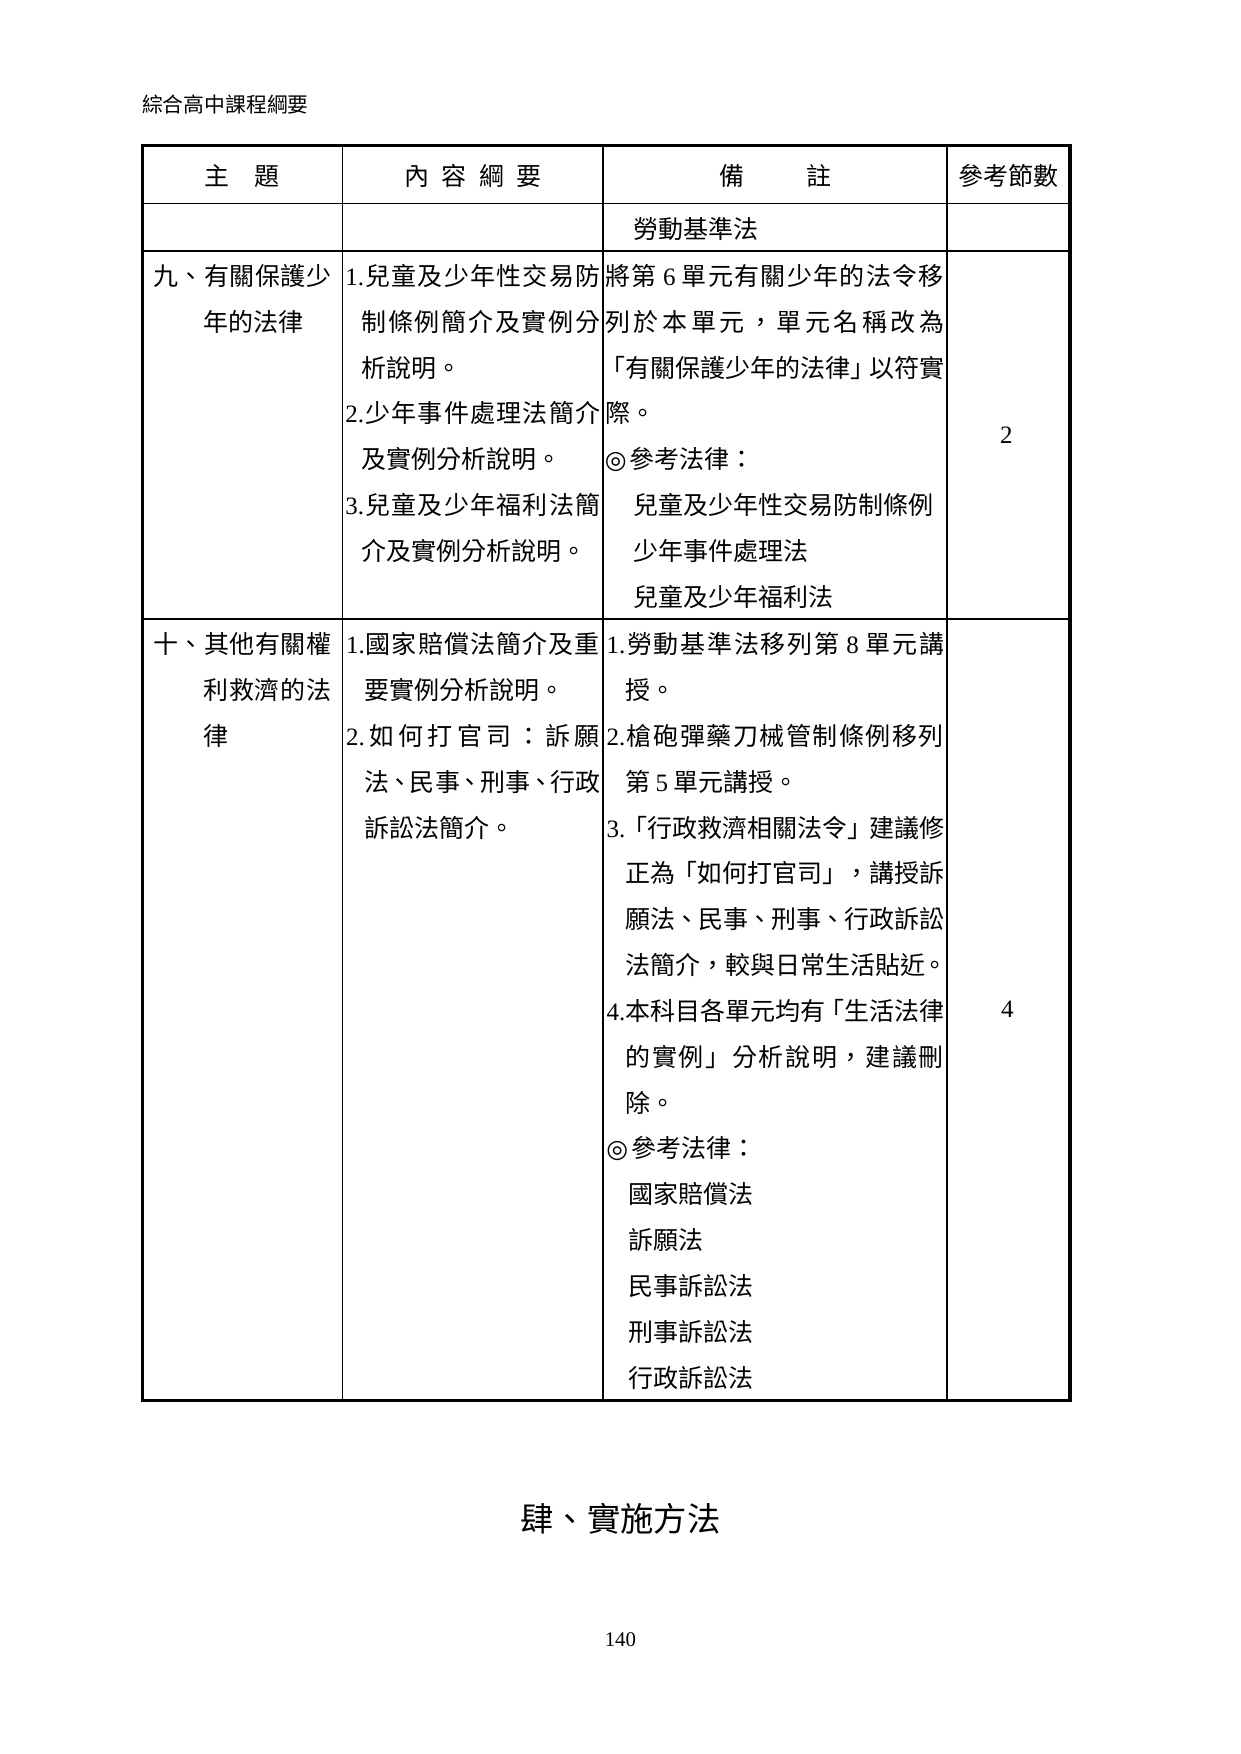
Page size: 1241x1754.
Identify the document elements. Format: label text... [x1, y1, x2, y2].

table_cell 將第6單元有關少年的法令移列於本單元，單元名稱改為「有關保護少年的法律」以符實際。 ◎參考法律： 兒童及少年性交易防制條例 少年事件處理法 兒童及少年福利法 [604, 252, 946, 618]
table_cell 1.國家賠償法簡介及重要實例分析說明。 2.如何打官司：訴願法、民事、刑事、行政訴訟法簡介。 [343, 620, 602, 1399]
table_cell 十、其他有關權利救濟的法律 [144, 620, 342, 1399]
table_header 參考節數 [948, 147, 1068, 203]
table_cell [948, 204, 1068, 250]
table_cell 1.兒童及少年性交易防制條例簡介及實例分析說明。 2.少年事件處理法簡介及實例分析說明。 3.兒童及少年福利法簡介及實例分析說明。 [343, 252, 602, 618]
table_cell 勞動基準法 [604, 204, 946, 250]
table_cell 九、有關保護少年的法律 [144, 252, 342, 618]
text 肆、實施方法 [142, 1471, 1098, 1563]
table_header 內 容 綱 要 [343, 147, 602, 203]
table_header 備 註 [604, 147, 946, 203]
table_header 主 題 [144, 147, 342, 203]
table_cell [144, 204, 342, 250]
table_cell 1.勞動基準法移列第8單元講授。 2.槍砲彈藥刀械管制條例移列第5單元講授。 3.「行政救濟相關法令」建議修正為「如何打官司」，講授訴願法、民事、刑事、行政訴訟法簡介，較與日常生活貼近。 4.本科目各單元均有「生活法律的實例」分析說明，建議刪除。 ◎參考法律： 國家賠償法 訴願法 民事訴訟法 刑事訴訟法 行政訴訟法 [604, 620, 946, 1399]
table_cell 2 [948, 252, 1068, 618]
table_cell [343, 204, 602, 250]
table_cell 4 [948, 620, 1068, 1399]
